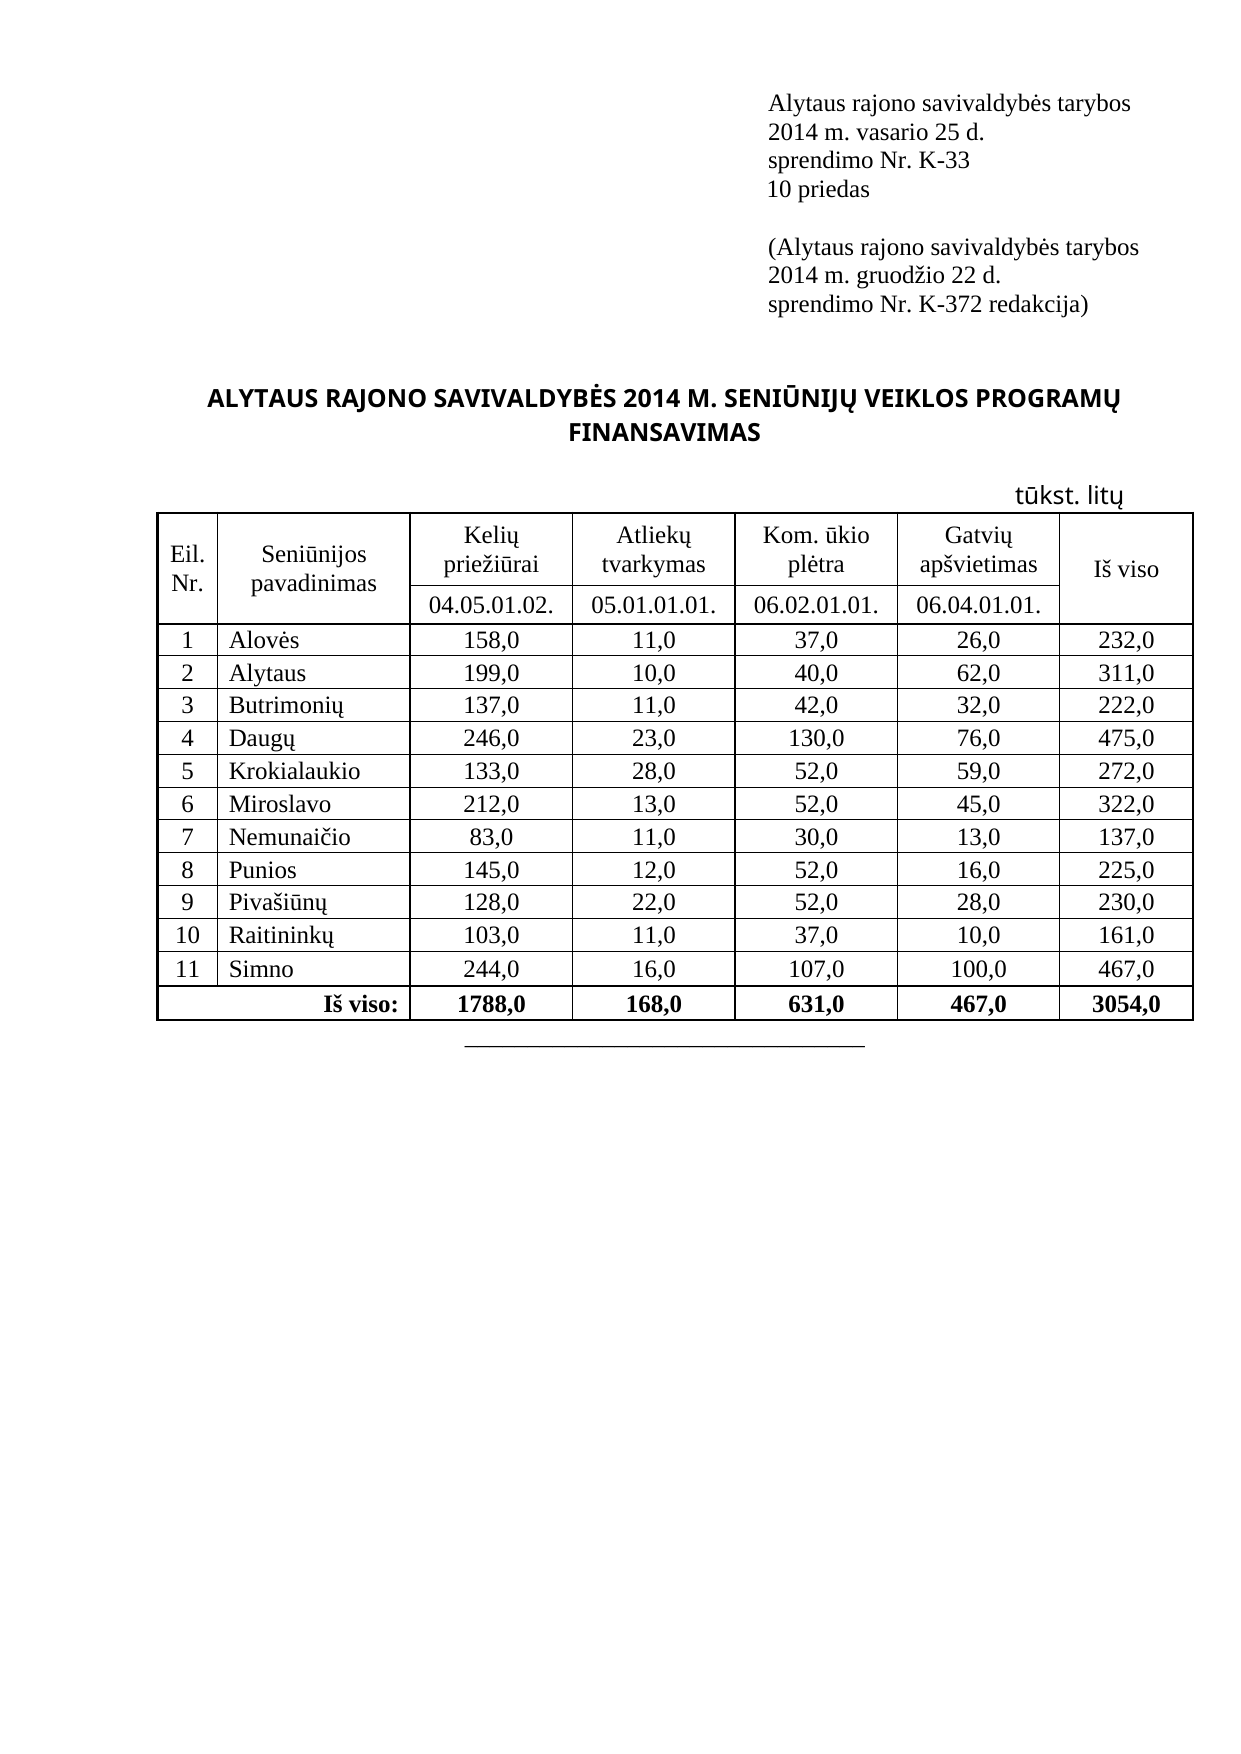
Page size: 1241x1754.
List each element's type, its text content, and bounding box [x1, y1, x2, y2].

table_cell 100,0 [898, 952, 1059, 985]
table_cell 631,0 [736, 987, 897, 1019]
table_cell 52,0 [736, 886, 897, 918]
text (Alytaus rajono savivaldybės tarybos [148, 232, 1181, 260]
table_cell Krokialaukio [218, 755, 409, 787]
table_cell Punios [218, 853, 409, 885]
table_cell 52,0 [736, 788, 897, 819]
table_cell Simno [218, 952, 409, 985]
table_cell 107,0 [736, 952, 897, 985]
table_cell Alovės [218, 625, 409, 655]
table_cell 137,0 [411, 689, 572, 721]
table_cell 9 [159, 886, 217, 918]
table_cell 42,0 [736, 689, 897, 721]
table_cell 130,0 [736, 722, 897, 754]
table_cell 161,0 [1060, 919, 1192, 951]
table_cell 246,0 [411, 722, 572, 754]
table_cell 128,0 [411, 886, 572, 918]
table_cell 52,0 [736, 755, 897, 787]
table_cell 06.04.01.01. [898, 586, 1059, 622]
table_cell 10,0 [898, 919, 1059, 951]
table_cell 3 [159, 689, 217, 721]
table_cell 52,0 [736, 853, 897, 885]
table_cell 168,0 [573, 987, 734, 1019]
table_cell 8 [159, 853, 217, 885]
table_cell 467,0 [1060, 952, 1192, 985]
table_cell 11 [159, 952, 217, 985]
text 2014 m. vasario 25 d. [148, 117, 1181, 145]
table_cell 230,0 [1060, 886, 1192, 918]
table_cell 59,0 [898, 755, 1059, 787]
table_cell 244,0 [411, 952, 572, 985]
table_cell 40,0 [736, 656, 897, 688]
table_cell 212,0 [411, 788, 572, 819]
table_cell 76,0 [898, 722, 1059, 754]
table_cell 272,0 [1060, 755, 1192, 787]
table_cell 62,0 [898, 656, 1059, 688]
table_cell 145,0 [411, 853, 572, 885]
table_cell 32,0 [898, 689, 1059, 721]
text 10 priedas [766, 174, 1181, 203]
table_cell 137,0 [1060, 820, 1192, 852]
table_cell 22,0 [573, 886, 734, 918]
text 2014 m. gruodžio 22 d. [148, 260, 1181, 289]
table_cell Pivašiūnų [218, 886, 409, 918]
table_cell 12,0 [573, 853, 734, 885]
table_cell 11,0 [573, 820, 734, 852]
table_cell Iš viso: [159, 987, 409, 1019]
table_cell 475,0 [1060, 722, 1192, 754]
table_cell 222,0 [1060, 689, 1192, 721]
table_cell 37,0 [736, 919, 897, 951]
table_cell 225,0 [1060, 853, 1192, 885]
text Alytaus rajono savivaldybės tarybos [148, 88, 1181, 117]
text sprendimo Nr. K-33 [148, 145, 1181, 174]
table_cell 133,0 [411, 755, 572, 787]
text ________________________________ [148, 1021, 1181, 1050]
table_cell Daugų [218, 722, 409, 754]
table_cell 158,0 [411, 625, 572, 655]
text tūkst. litų [823, 477, 1181, 512]
table_cell 06.02.01.01. [736, 586, 897, 622]
table_cell 5 [159, 755, 217, 787]
table_cell 45,0 [898, 788, 1059, 819]
table_cell 1 [159, 625, 217, 655]
table_cell 10,0 [573, 656, 734, 688]
table_cell 1788,0 [411, 987, 572, 1019]
table_cell 13,0 [898, 820, 1059, 852]
table_cell 232,0 [1060, 625, 1192, 655]
table_cell 11,0 [573, 919, 734, 951]
table_cell 05.01.01.01. [573, 586, 734, 622]
table_cell Alytaus [218, 656, 409, 688]
table_cell 11,0 [573, 689, 734, 721]
table_cell 23,0 [573, 722, 734, 754]
table_cell 4 [159, 722, 217, 754]
table_header Gatvių apšvietimas [898, 514, 1059, 585]
table_header Atliekų tvarkymas [573, 514, 734, 585]
table_cell 6 [159, 788, 217, 819]
table_cell 11,0 [573, 625, 734, 655]
table_cell 2 [159, 656, 217, 688]
table_header Eil. Nr. [159, 514, 217, 622]
table_cell Raitininkų [218, 919, 409, 951]
text sprendimo Nr. K-372 redakcija) [148, 289, 1181, 318]
table_cell 37,0 [736, 625, 897, 655]
table_cell 16,0 [573, 952, 734, 985]
table_cell 311,0 [1060, 656, 1192, 688]
table_cell 7 [159, 820, 217, 852]
table_cell 3054,0 [1060, 987, 1192, 1019]
table_cell 26,0 [898, 625, 1059, 655]
table_cell Nemunaičio [218, 820, 409, 852]
table_cell 28,0 [573, 755, 734, 787]
table_cell 13,0 [573, 788, 734, 819]
table_cell 16,0 [898, 853, 1059, 885]
table_cell 103,0 [411, 919, 572, 951]
table_cell Miroslavo [218, 788, 409, 819]
table_cell 28,0 [898, 886, 1059, 918]
table_cell 83,0 [411, 820, 572, 852]
table_header Iš viso [1060, 514, 1192, 622]
table_header Kom. ūkio plėtra [736, 514, 897, 585]
table_cell 322,0 [1060, 788, 1192, 819]
table_header Seniūnijos pavadinimas [218, 514, 409, 622]
table_header Kelių priežiūrai [411, 514, 572, 585]
table_cell 199,0 [411, 656, 572, 688]
table_cell 10 [159, 919, 217, 951]
table_cell Butrimonių [218, 689, 409, 721]
table_cell 04.05.01.02. [411, 586, 572, 622]
text ALYTAUS RAJONO SAVIVALDYBĖS 2014 M. SENIŪNIJŲ VEIKLOS PROGRAMŲ FINANSAVIMAS [148, 381, 1181, 449]
table_cell 467,0 [898, 987, 1059, 1019]
table_cell 30,0 [736, 820, 897, 852]
